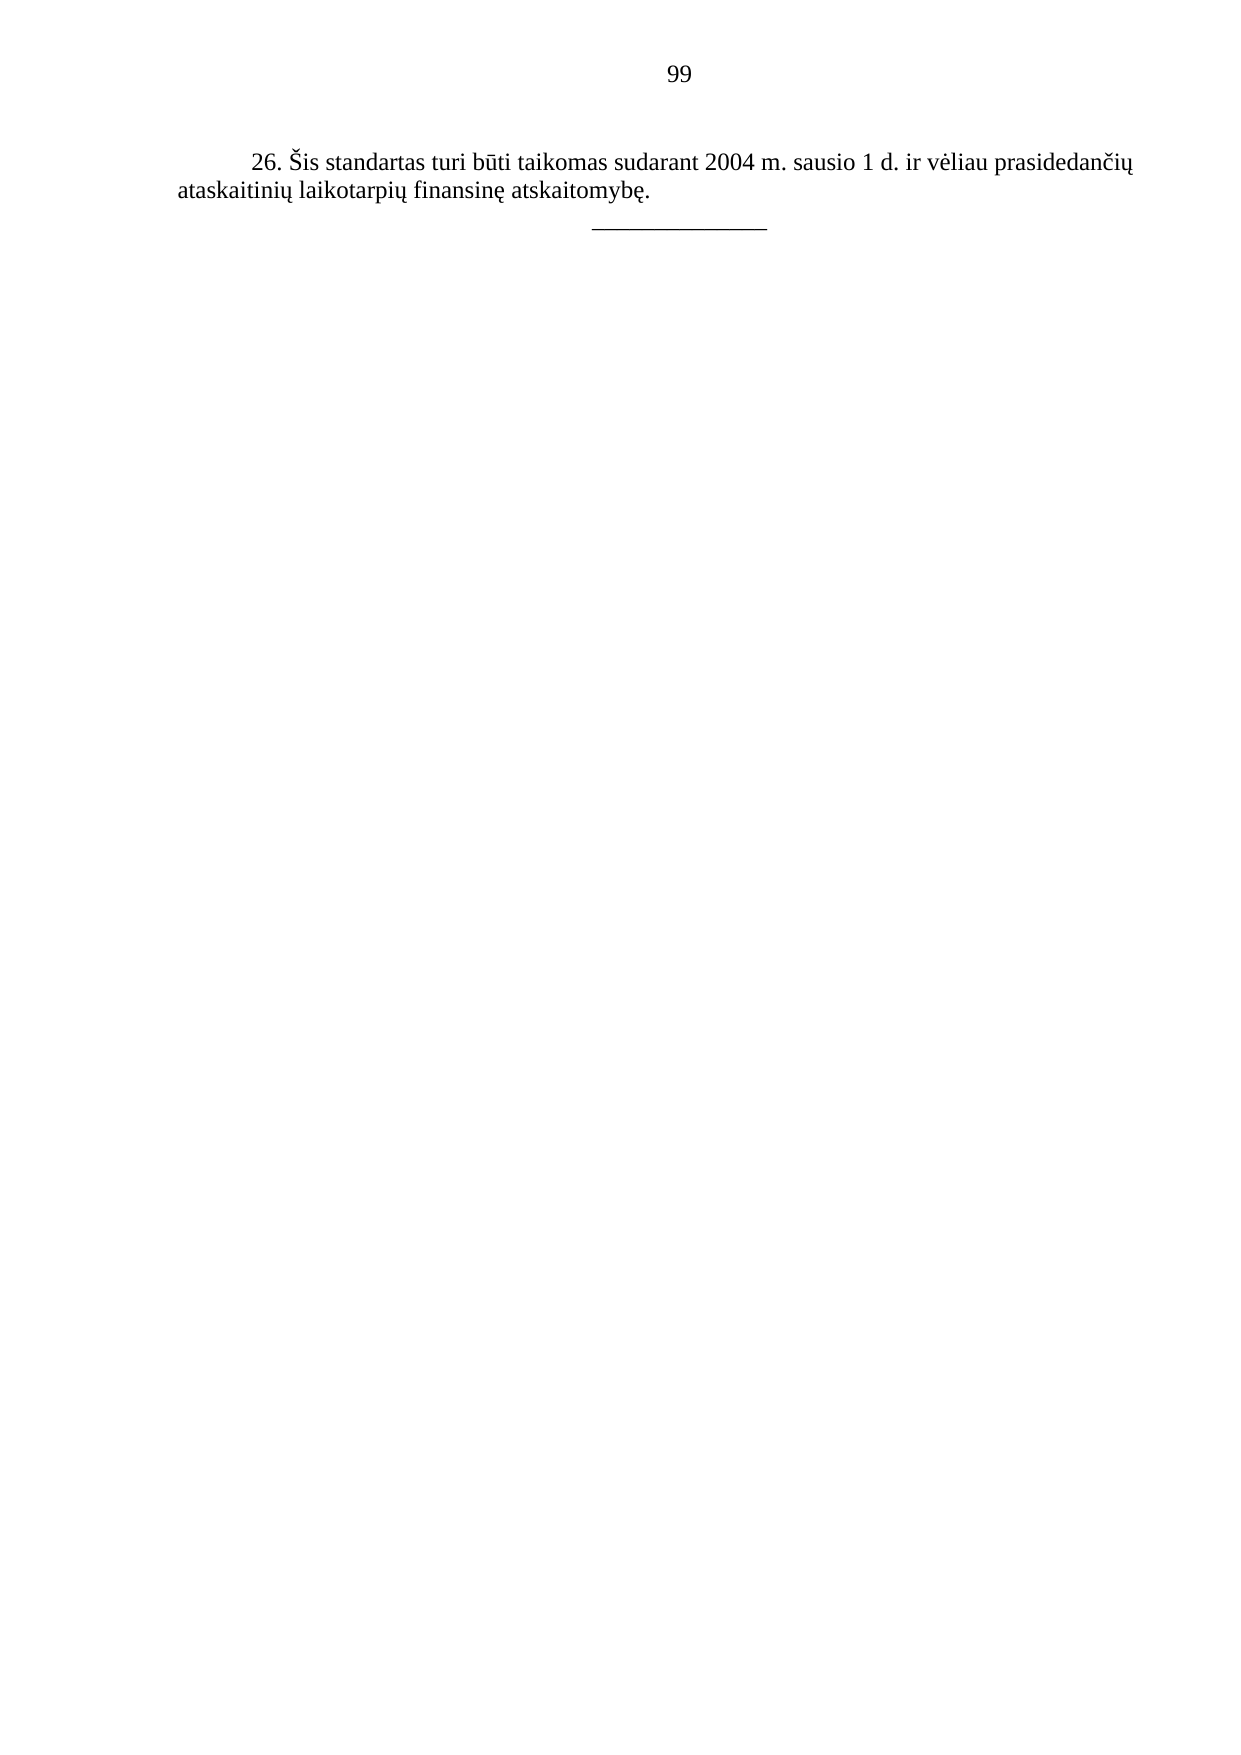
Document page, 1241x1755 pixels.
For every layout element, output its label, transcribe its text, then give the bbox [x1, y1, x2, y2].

text ______________ [177, 204, 1181, 233]
text 26. Šis standartas turi būti taikomas sudarant 2004 m. sausio 1 d. ir vėliau prasidedančių ataskaitinių laikotarpių finansinę atskaitomybę. [177, 147, 1181, 204]
